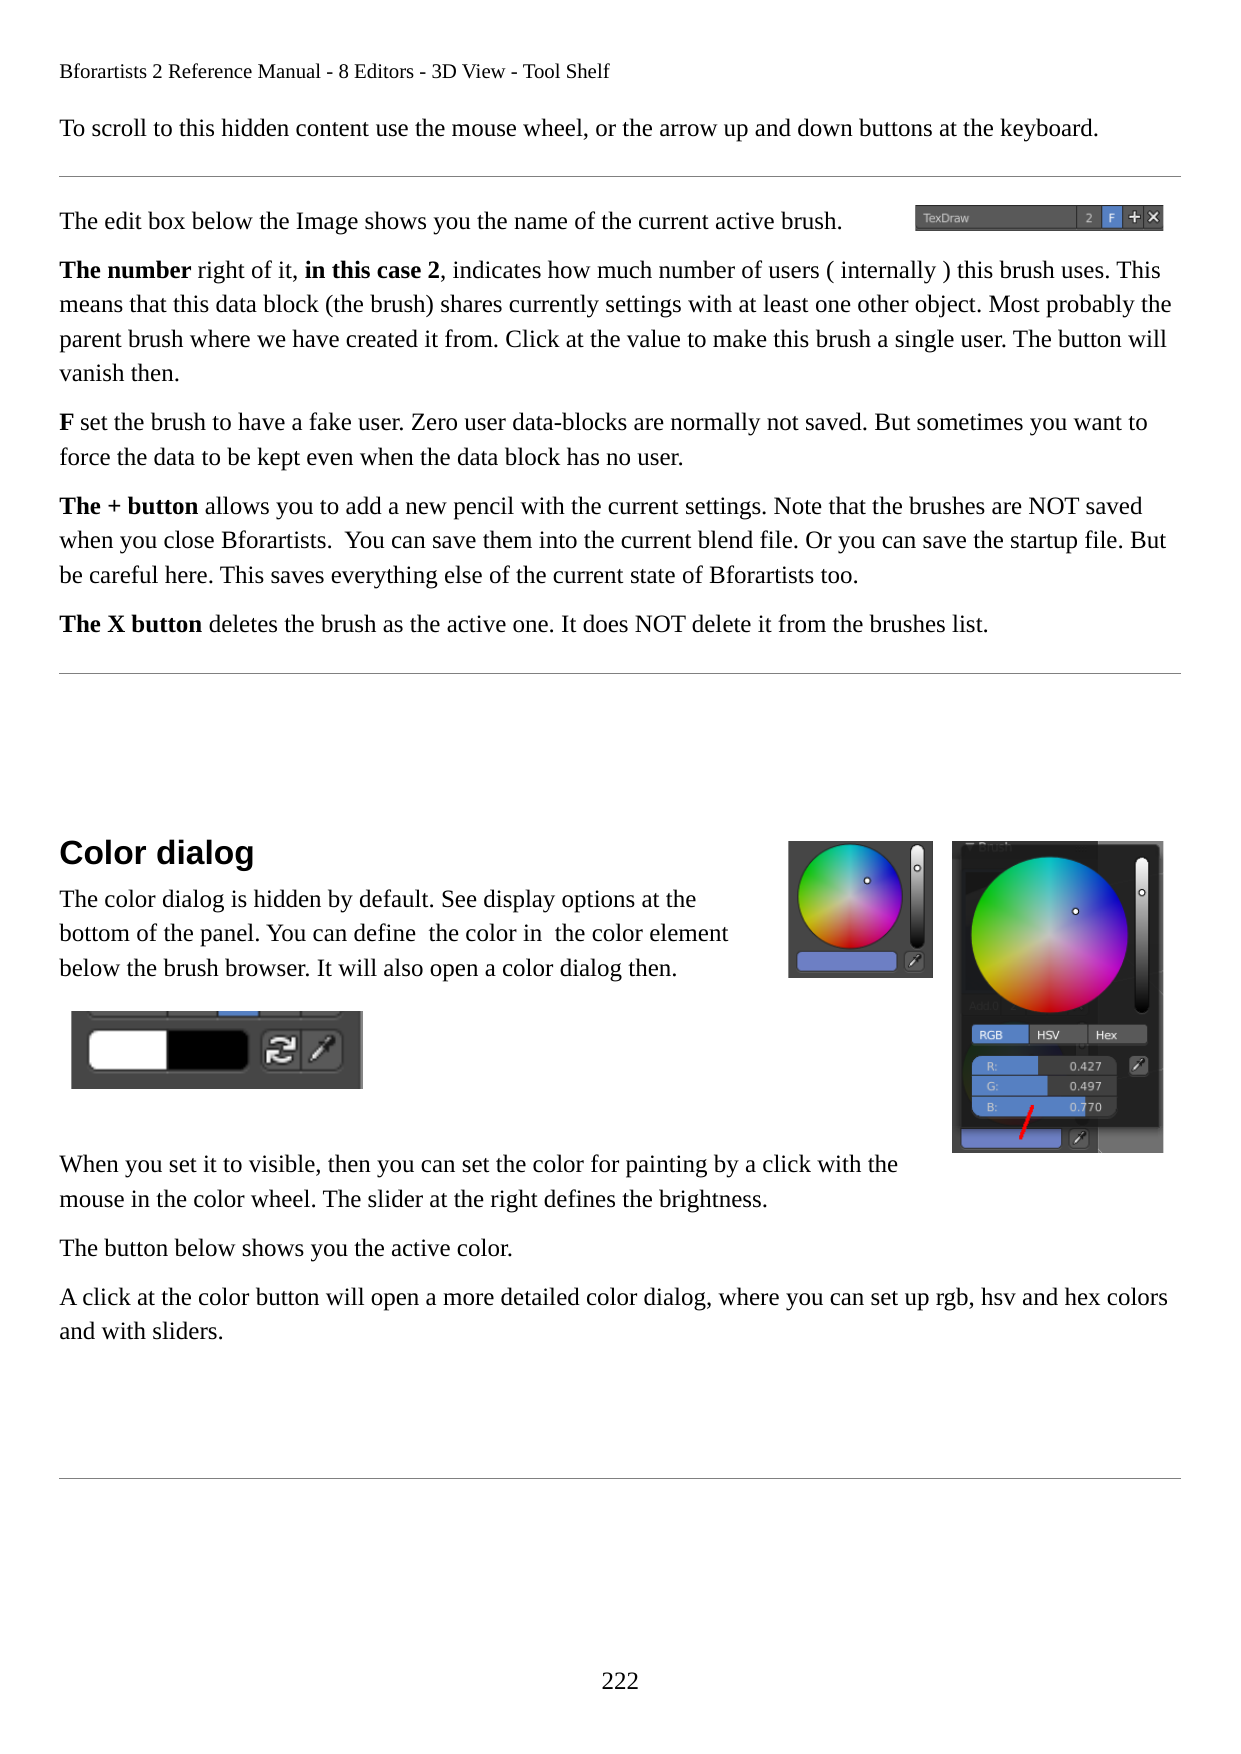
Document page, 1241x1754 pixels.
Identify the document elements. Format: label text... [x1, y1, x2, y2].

picture [915, 205, 1164, 231]
text F set the brush to have a fake user. Zero user data-blocks are normally not saved. But sometimes you want to force the data to be kept even when the data block has no user. [59, 407, 1181, 471]
text The color dialog is hidden by default. See display options at the bottom of the panel. You can define the color in the color element below the brush browser. It will also open a color dialog then. [59, 884, 952, 982]
text The + button allows you to add a new pencil with the current settings. Note that the brushes are NOT saved when you close Bforartists. You can save them into the current blend file. Or you can save the startup file. But be careful here. This saves everything else of the current state of Bforartists too. [59, 491, 1181, 589]
text The button below shows you the active color. [59, 1233, 1181, 1262]
text To scroll to this hidden content use the mouse wheel, or the arrow up and down buttons at the keyboard. [59, 113, 1181, 141]
picture [952, 841, 1164, 1153]
text A click at the color button will open a more detailed color dialog, where you can set up rgb, hsv and hex colors and with sliders. [59, 1282, 1181, 1345]
text When you set it to visible, then you can set the color for painting by a click with the mouse in the color wheel. The slider at the right defines the brightness. [59, 1149, 1181, 1212]
subtitle Color dialog [59, 833, 1181, 872]
text The edit box below the Image shows you the name of the current active brush. [59, 206, 1181, 234]
text The number right of it, in this case 2, indicates how much number of users ( internally ) this brush uses. This means that this data block (the brush) shares currently settings with at least one other object. Most probably the parent brush where we have created it from. Click at the value to make this brush a single user. The button will vanish then. [59, 255, 1181, 387]
picture [71, 1011, 363, 1089]
text The X button deletes the brush as the active one. It does NOT delete it from the brushes list. [59, 609, 1181, 638]
picture [788, 841, 933, 978]
